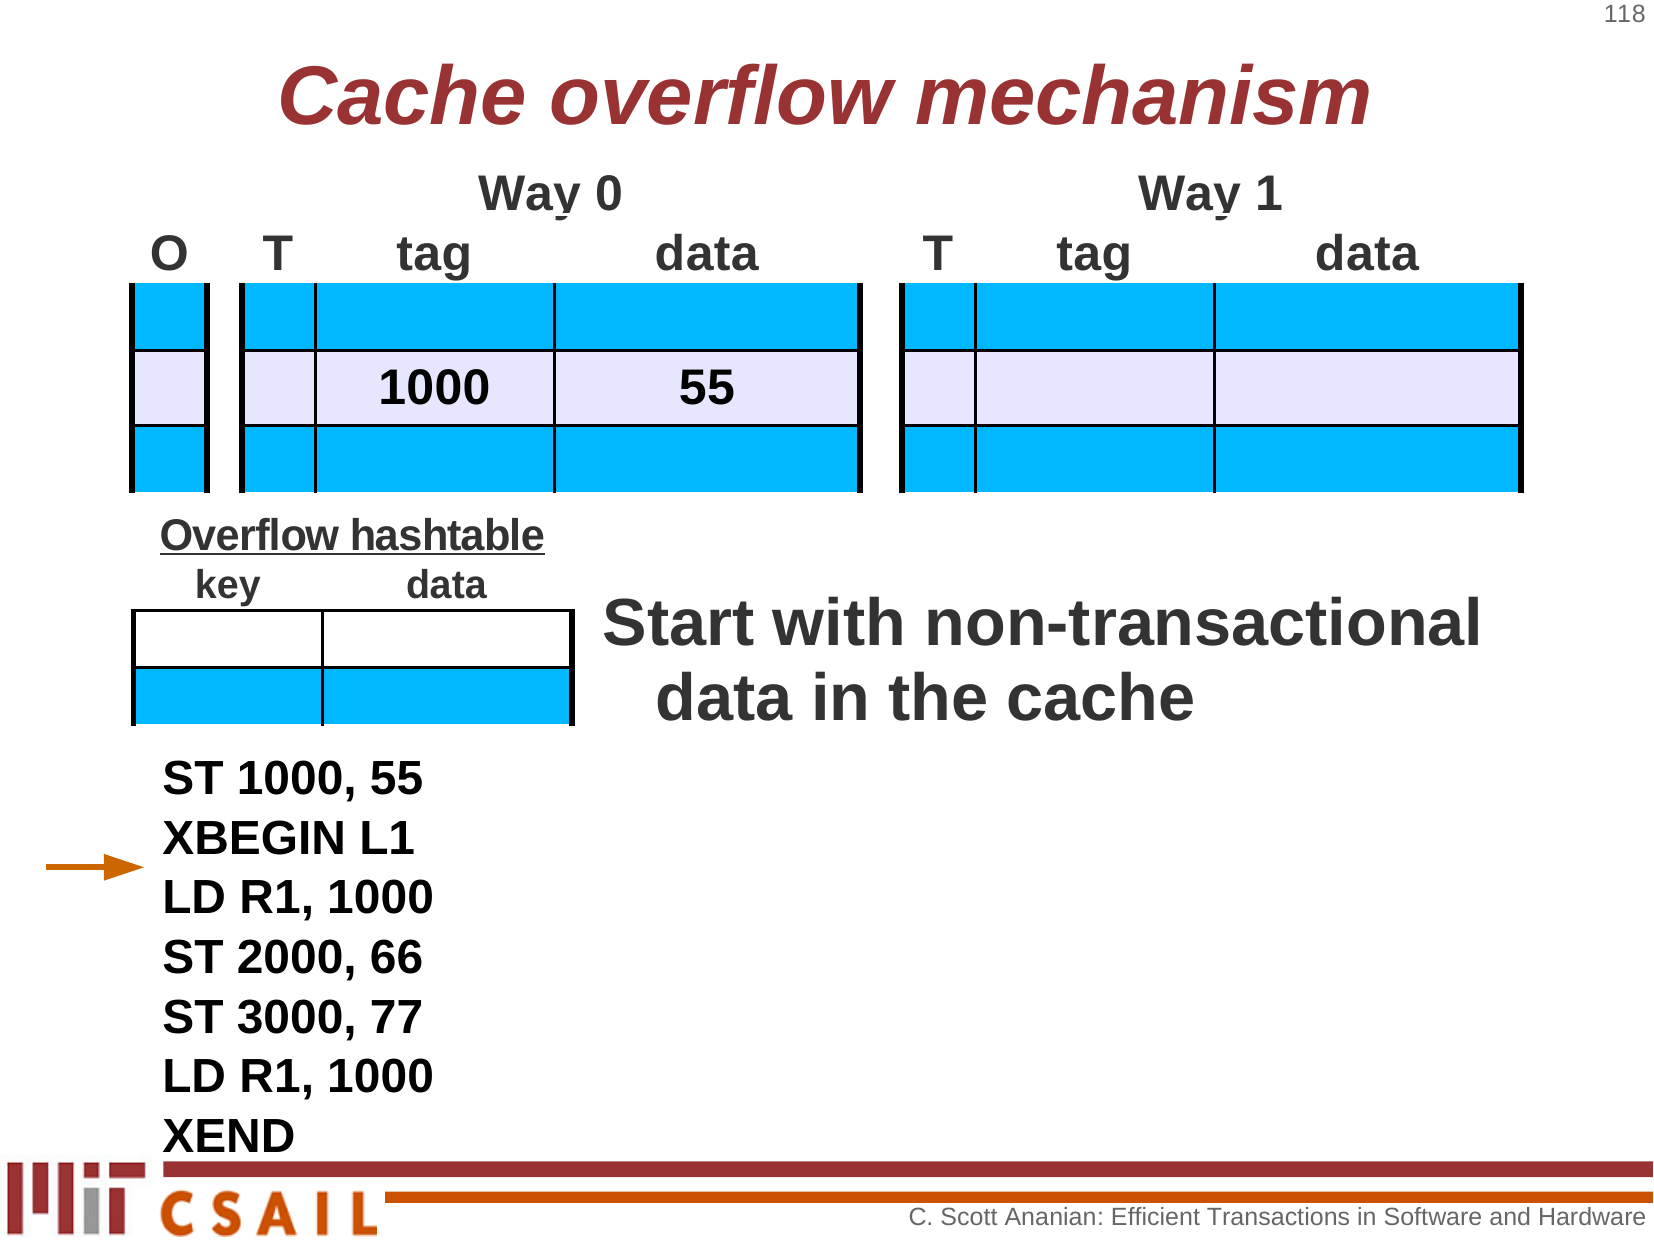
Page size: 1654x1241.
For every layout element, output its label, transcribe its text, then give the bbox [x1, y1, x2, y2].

text_box ST 1000, 55 XBEGIN L1 LD R1, 1000 ST 2000, 66 ST 3000, 77 LD R1, 1000 XEND [162, 750, 435, 1164]
chart [128, 508, 576, 727]
chart [127, 163, 1526, 495]
picture [0, 1155, 377, 1237]
list Start with non-transactional data in the cache [584, 585, 1561, 1140]
title Cache overflow mechanism [51, 28, 1600, 163]
